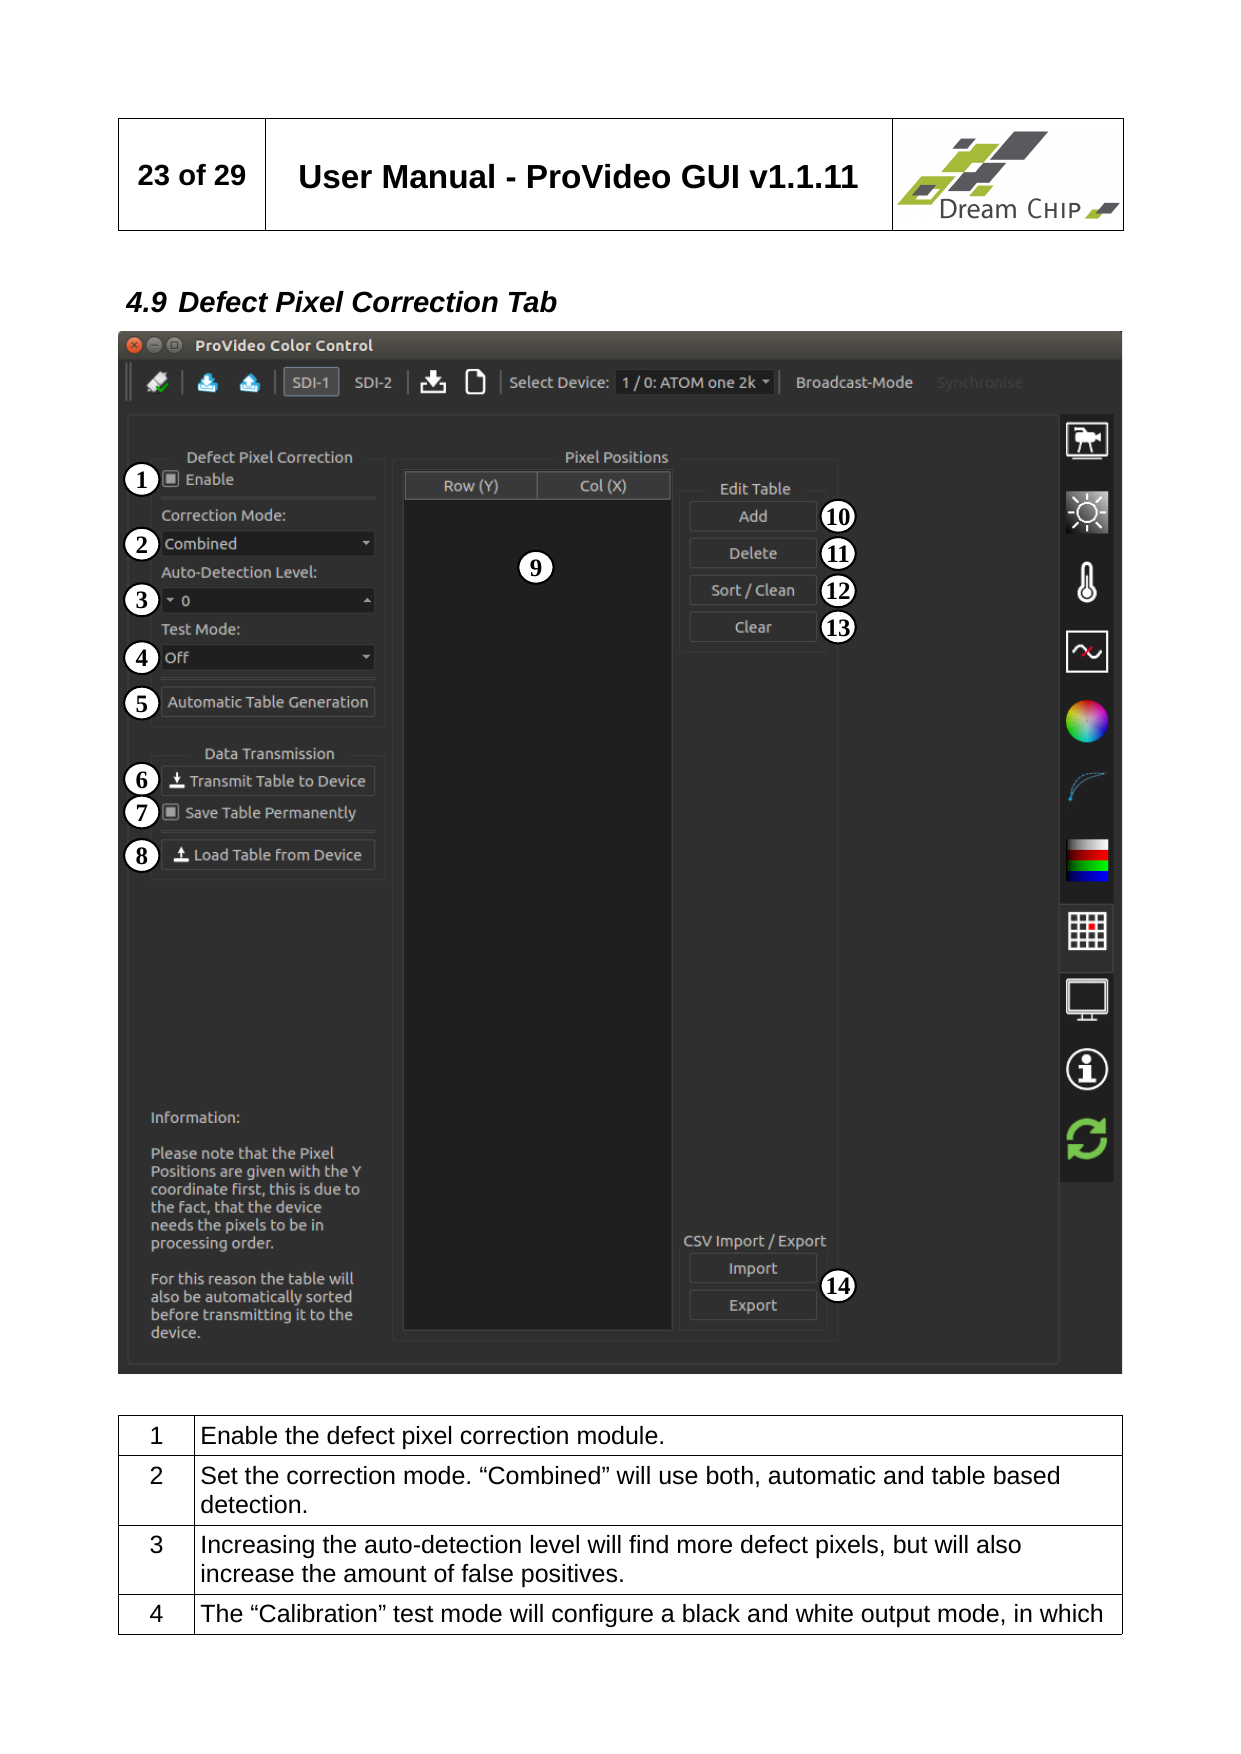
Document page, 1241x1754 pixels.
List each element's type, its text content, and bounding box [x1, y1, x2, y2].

table_cell The “Calibration” test mode will configure a black and white output mode, in which [195, 1595, 1122, 1634]
table_cell 2 [119, 1456, 194, 1524]
table_cell 3 [119, 1526, 194, 1593]
table_header 1 [119, 1416, 194, 1455]
table_cell Set the correction mode. “Combined” will use both, automatic and table based detection. [195, 1456, 1122, 1524]
table_cell 4 [119, 1595, 194, 1634]
picture [118, 331, 1123, 1374]
table_header Enable the defect pixel correction module. [195, 1416, 1122, 1455]
picture [897, 130, 1120, 220]
table_cell Increasing the auto-detection level will find more defect pixels, but will also increase the amount of false positives. [195, 1526, 1122, 1593]
subtitle Defect Pixel Correction Tab [118, 285, 1122, 318]
